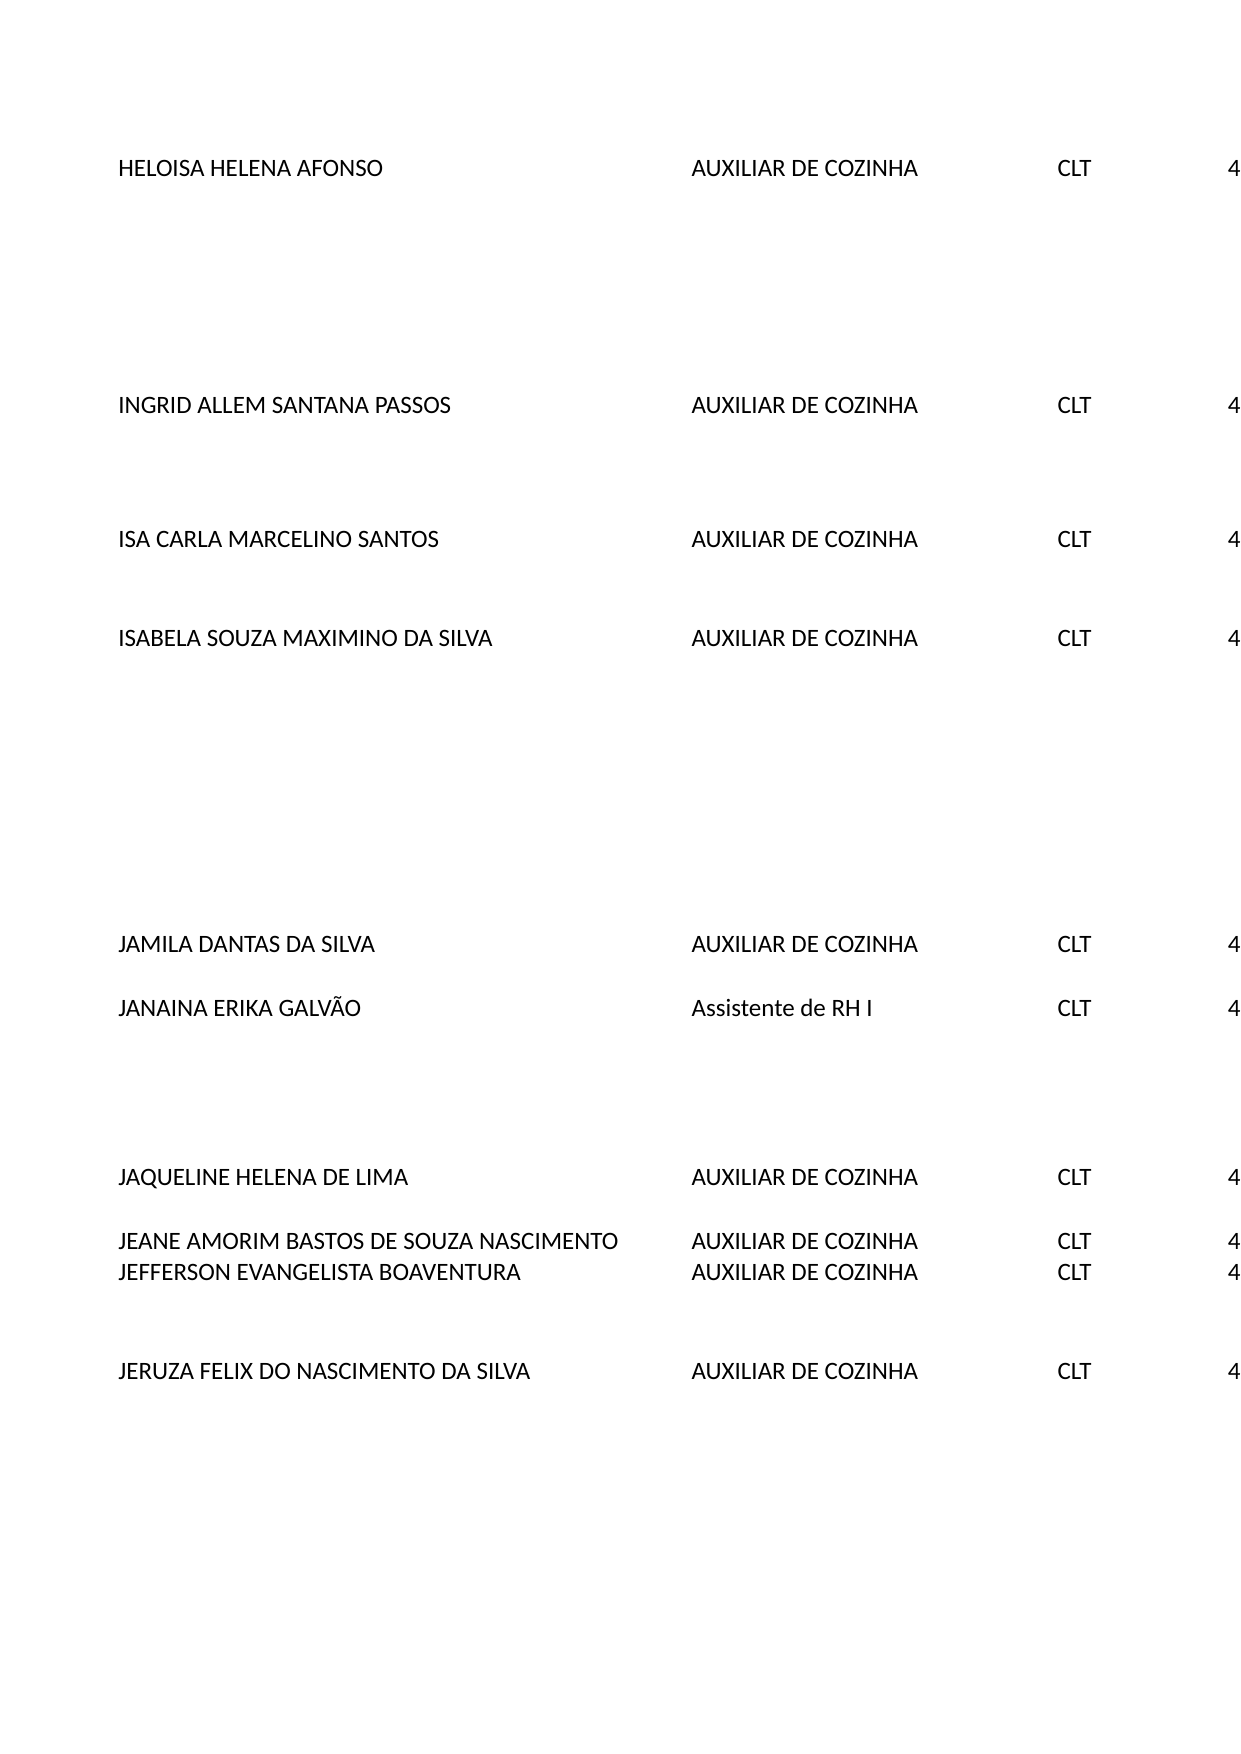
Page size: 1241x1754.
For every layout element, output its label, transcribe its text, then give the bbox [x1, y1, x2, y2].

table_cell [115, 1126, 688, 1161]
table_cell [115, 554, 688, 588]
table_cell AUXILIAR DE COZINHA [688, 1256, 988, 1287]
table_cell [688, 286, 988, 321]
table_cell [115, 489, 688, 523]
table_cell [988, 183, 1161, 217]
table_cell [115, 1558, 688, 1592]
table_cell ISA CARLA MARCELINO SANTOS [115, 523, 688, 553]
table_cell JANAINA ERIKA GALVÃO [115, 993, 688, 1023]
table_cell AUXILIAR DE COZINHA [688, 523, 988, 553]
table_cell AUXILIAR DE COZINHA [688, 1161, 988, 1191]
table_cell 44 [1161, 1355, 1240, 1386]
table_cell [1161, 1287, 1240, 1321]
table_cell [1161, 721, 1240, 756]
table_cell [1161, 420, 1240, 454]
table_cell [688, 118, 988, 152]
table_cell [688, 825, 988, 859]
table_cell [988, 687, 1161, 721]
table_cell [115, 588, 688, 622]
table_cell [115, 118, 688, 152]
table_cell [115, 825, 688, 859]
table_cell [1161, 1386, 1240, 1420]
table_cell [115, 1321, 688, 1355]
table_cell [688, 1023, 988, 1057]
table_cell [115, 790, 688, 824]
table_cell [688, 420, 988, 454]
table_cell [688, 1058, 988, 1092]
table_cell [115, 1420, 688, 1454]
table_cell [688, 653, 988, 687]
table_cell [988, 1321, 1161, 1355]
table_cell [1161, 286, 1240, 321]
table_cell [1161, 859, 1240, 893]
table_cell 44 [1161, 1161, 1240, 1191]
table_cell CLT [988, 928, 1161, 958]
table_cell CLT [988, 622, 1161, 653]
table_cell CLT [988, 1161, 1161, 1191]
table_cell [988, 893, 1161, 928]
table_cell [988, 588, 1161, 622]
table_cell [688, 588, 988, 622]
table_cell [988, 653, 1161, 687]
table_cell CLT [988, 1256, 1161, 1287]
table_cell [1161, 1191, 1240, 1226]
table_cell CLT [988, 993, 1161, 1023]
table_cell [1161, 489, 1240, 523]
table_cell [988, 1489, 1161, 1523]
table_cell [115, 1191, 688, 1226]
table_cell [115, 958, 688, 993]
table_cell [1161, 1126, 1240, 1161]
table_cell [115, 1023, 688, 1057]
table_cell [115, 859, 688, 893]
table_cell AUXILIAR DE COZINHA [688, 153, 988, 183]
table_cell 44 [1161, 622, 1240, 653]
table_cell [1161, 118, 1240, 152]
table_cell AUXILIAR DE COZINHA [688, 928, 988, 958]
table_cell [115, 1489, 688, 1523]
table_cell [115, 1592, 688, 1626]
table_cell 44 [1161, 1256, 1240, 1287]
table_cell [688, 893, 988, 928]
table_cell [1161, 252, 1240, 286]
table_cell [988, 859, 1161, 893]
table_cell [1161, 588, 1240, 622]
table_cell [1161, 825, 1240, 859]
table_cell [988, 825, 1161, 859]
table_cell [688, 252, 988, 286]
table_cell JEANE AMORIM BASTOS DE SOUZA NASCIMENTO [115, 1226, 688, 1256]
table_cell [1161, 687, 1240, 721]
table_cell [688, 790, 988, 824]
table_cell [1161, 756, 1240, 790]
table_cell AUXILIAR DE COZINHA [688, 389, 988, 420]
table_cell [1161, 893, 1240, 928]
table_cell AUXILIAR DE COZINHA [688, 1226, 988, 1256]
table_cell [988, 1023, 1161, 1057]
table_cell [688, 958, 988, 993]
table_cell [988, 252, 1161, 286]
table_cell [988, 489, 1161, 523]
table_cell [115, 756, 688, 790]
table_cell [115, 286, 688, 321]
table_cell [988, 790, 1161, 824]
table_cell [115, 653, 688, 687]
table_cell [1161, 355, 1240, 389]
table_cell [688, 321, 988, 355]
table_cell [115, 218, 688, 252]
table_cell [988, 218, 1161, 252]
table_cell [688, 1489, 988, 1523]
table_cell [688, 489, 988, 523]
table_cell [988, 1386, 1161, 1420]
table_cell [988, 118, 1161, 152]
table_cell [988, 454, 1161, 488]
table_cell [688, 1321, 988, 1355]
table_cell [988, 1420, 1161, 1454]
table_cell AUXILIAR DE COZINHA [688, 622, 988, 653]
table_cell [1161, 1558, 1240, 1592]
table_cell [115, 1455, 688, 1489]
table_cell 44 [1161, 153, 1240, 183]
table_cell [988, 1092, 1161, 1126]
table_cell [1161, 1023, 1240, 1057]
table_cell [688, 218, 988, 252]
table_cell [988, 1592, 1161, 1626]
table_cell [688, 1592, 988, 1626]
table_cell JAQUELINE HELENA DE LIMA [115, 1161, 688, 1191]
table_cell [1161, 1523, 1240, 1558]
table_cell 44 [1161, 1226, 1240, 1256]
table_cell 44 [1161, 389, 1240, 420]
table_cell [115, 1523, 688, 1558]
table_cell [688, 859, 988, 893]
table_cell [688, 1455, 988, 1489]
table_cell JEFFERSON EVANGELISTA BOAVENTURA [115, 1256, 688, 1287]
table_cell CLT [988, 389, 1161, 420]
table_cell [1161, 1592, 1240, 1626]
table_cell [1161, 321, 1240, 355]
table_cell [688, 1126, 988, 1161]
table_cell [988, 1126, 1161, 1161]
table_cell [988, 420, 1161, 454]
table_cell [115, 252, 688, 286]
table_cell [115, 1092, 688, 1126]
table_cell [988, 321, 1161, 355]
table_cell 44 [1161, 928, 1240, 958]
table_cell CLT [988, 523, 1161, 553]
table_cell [988, 286, 1161, 321]
table_cell [988, 958, 1161, 993]
table_cell [115, 321, 688, 355]
table_cell [115, 1058, 688, 1092]
table_cell [1161, 1092, 1240, 1126]
table_cell 44 [1161, 523, 1240, 553]
table_cell [1161, 1455, 1240, 1489]
table_cell [688, 1092, 988, 1126]
table_cell HELOISA HELENA AFONSO [115, 153, 688, 183]
table_cell [988, 1058, 1161, 1092]
table_cell [115, 687, 688, 721]
table_cell [688, 1386, 988, 1420]
table_cell JAMILA DANTAS DA SILVA [115, 928, 688, 958]
table_cell [115, 454, 688, 488]
table_cell CLT [988, 153, 1161, 183]
table_cell [115, 721, 688, 756]
table_cell [988, 554, 1161, 588]
table_cell AUXILIAR DE COZINHA [688, 1355, 988, 1386]
table_cell JERUZA FELIX DO NASCIMENTO DA SILVA [115, 1355, 688, 1386]
table_cell [1161, 958, 1240, 993]
table_cell [988, 1455, 1161, 1489]
table_cell INGRID ALLEM SANTANA PASSOS [115, 389, 688, 420]
table_cell [115, 420, 688, 454]
table_cell [115, 183, 688, 217]
table_cell [1161, 454, 1240, 488]
table_cell [688, 1558, 988, 1592]
table_cell [988, 1523, 1161, 1558]
table_cell [688, 554, 988, 588]
table_cell [988, 355, 1161, 389]
table_cell [1161, 1420, 1240, 1454]
table_cell [988, 1558, 1161, 1592]
table_cell [688, 183, 988, 217]
table_cell [1161, 218, 1240, 252]
table_cell [115, 355, 688, 389]
table_cell [115, 893, 688, 928]
table_cell [1161, 790, 1240, 824]
table_cell 44 [1161, 993, 1240, 1023]
table_cell [688, 687, 988, 721]
table_cell Assistente de RH I [688, 993, 988, 1023]
table_cell [688, 1420, 988, 1454]
table_cell ISABELA SOUZA MAXIMINO DA SILVA [115, 622, 688, 653]
table_cell [688, 454, 988, 488]
table_cell [115, 1386, 688, 1420]
table_cell CLT [988, 1355, 1161, 1386]
table_cell [688, 1191, 988, 1226]
table_cell [1161, 653, 1240, 687]
table_cell [1161, 183, 1240, 217]
table_cell [988, 1287, 1161, 1321]
table_cell [688, 355, 988, 389]
table_cell [688, 756, 988, 790]
table_cell [688, 1523, 988, 1558]
table_cell [988, 1191, 1161, 1226]
table_cell [988, 721, 1161, 756]
table_cell [1161, 554, 1240, 588]
table_cell [988, 756, 1161, 790]
table_cell [688, 721, 988, 756]
table_cell [688, 1287, 988, 1321]
table_cell [115, 1287, 688, 1321]
table_cell CLT [988, 1226, 1161, 1256]
table_cell [1161, 1489, 1240, 1523]
table_cell [1161, 1058, 1240, 1092]
table_cell [1161, 1321, 1240, 1355]
